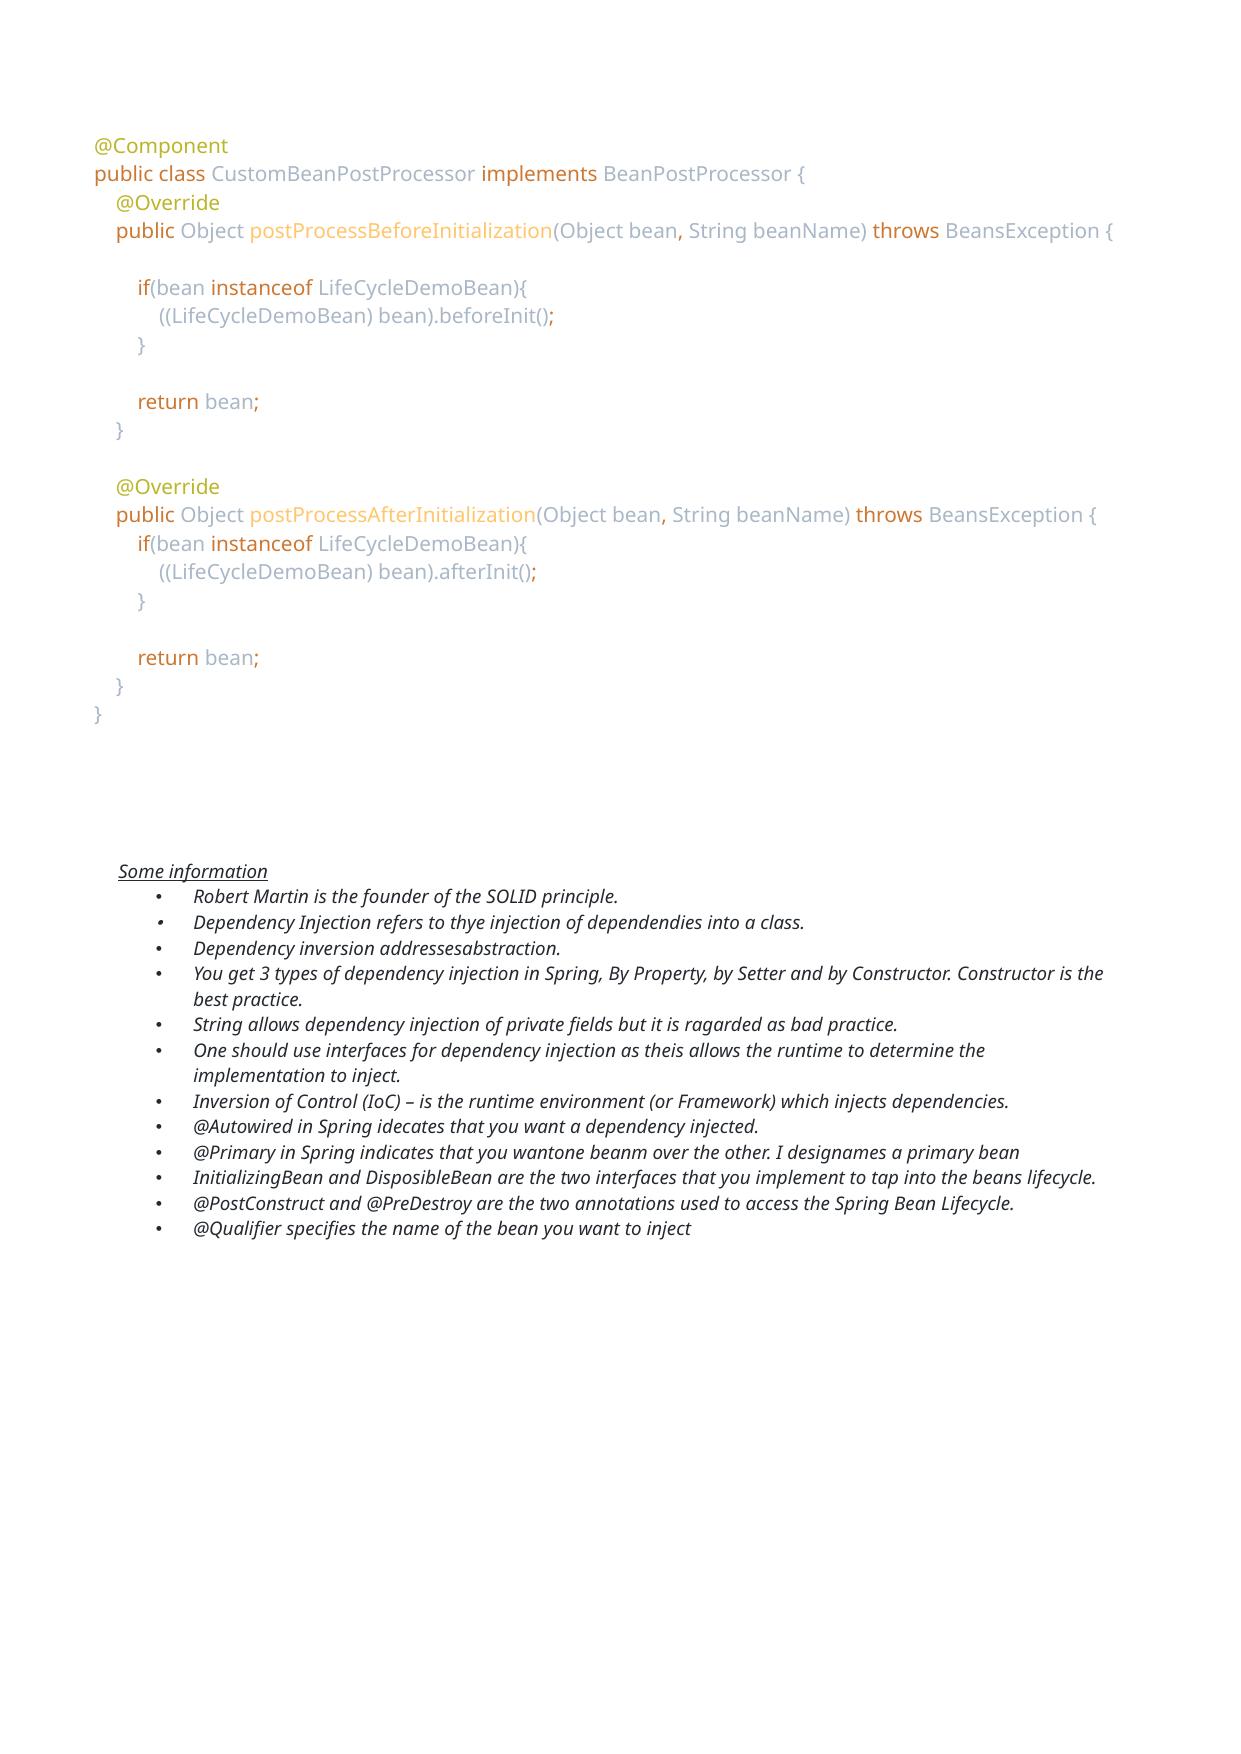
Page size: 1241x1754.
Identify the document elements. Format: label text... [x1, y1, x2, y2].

list @Primary in Spring indicates that you wantone beanm over the other. I designames a primary bean [156, 1139, 1122, 1164]
list Robert Martin is the founder of the SOLID principle. [156, 884, 1122, 909]
list @Qualifier specifies the name of the bean you want to inject [156, 1216, 1122, 1241]
list InitializingBean and DisposibleBean are the two interfaces that you implement to tap into the beans lifecycle. [156, 1164, 1122, 1190]
list String allows dependency injection of private fields but it is ragarded as bad practice. [156, 1011, 1122, 1037]
list @Autowired in Spring idecates that you want a dependency injected. [156, 1113, 1122, 1139]
list Inversion of Control (IoC) – is the runtime environment (or Framework) which injects dependencies. [156, 1088, 1122, 1113]
text Some information [118, 858, 1122, 884]
list Dependency Injection refers to thye injection of dependendies into a class. [156, 909, 1122, 935]
list One should use interfaces for dependency injection as theis allows the runtime to determine the implementation to inject. [156, 1037, 1122, 1088]
list You get 3 types of dependency injection in Spring, By Property, by Setter and by Constructor. Constructor is the best practice. [156, 960, 1122, 1011]
list @PostConstruct and @PreDestroy are the two annotations used to access the Spring Bean Lifecycle. [156, 1190, 1122, 1216]
list Dependency inversion addressesabstraction. [156, 935, 1122, 960]
